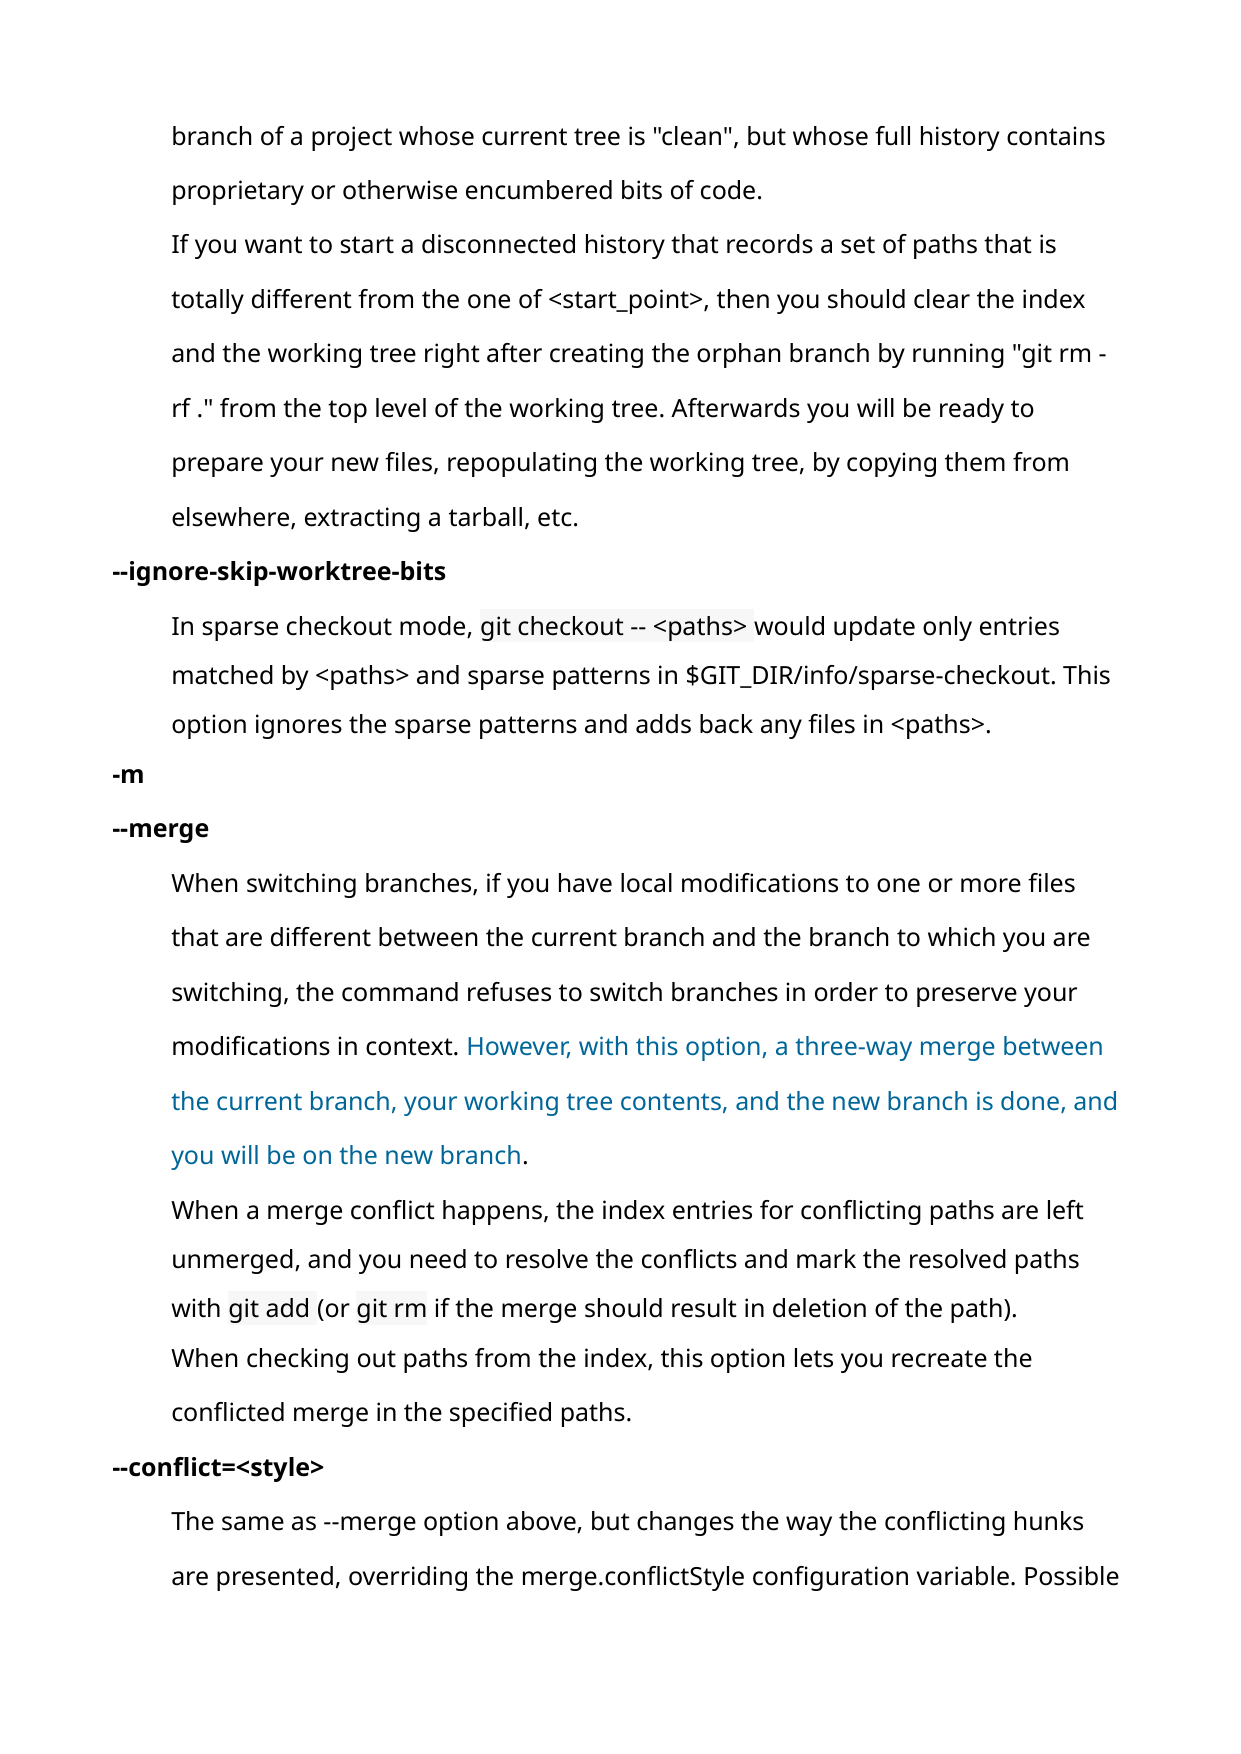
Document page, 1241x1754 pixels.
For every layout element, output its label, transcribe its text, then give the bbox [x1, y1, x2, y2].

list If you want to start a disconnected history that records a set of paths that is totally different from the one of <start_point>, then you should clear the index and the working tree right after creating the orphan branch by running "git rm -rf ." from the top level of the working tree. Afterwards you will be ready to prepare your new files, repopulating the working tree, by copying them from elsewhere, extracting a tarball, etc. [171, 227, 1122, 533]
list In sparse checkout mode, git checkout -- <paths> would update only entries matched by <paths> and sparse patterns in $GIT_DIR/info/sparse-checkout. This option ignores the sparse patterns and adds back any files in <paths>. [171, 608, 1122, 741]
list When switching branches, if you have local modifications to one or more files that are different between the current branch and the branch to which you are switching, the command refuses to switch branches in order to preserve your modifications in context. However, with this option, a three-way merge between the current branch, your working tree contents, and the new branch is done, and you will be on the new branch. [171, 866, 1122, 1172]
list When a merge conflict happens, the index entries for conflicting paths are left unmerged, and you need to resolve the conflicts and mark the resolved paths with git add (or git rm if the merge should result in deletion of the path). [171, 1192, 1122, 1325]
subtitle --conflict=<style> [112, 1449, 1122, 1483]
list When checking out paths from the index, this option lets you recreate the conflicted merge in the specified paths. [171, 1341, 1122, 1429]
list The same as --merge option above, but changes the way the conflicting hunks are presented, overriding the merge.conflictStyle configuration variable. Possible [171, 1504, 1122, 1592]
list branch of a project whose current tree is "clean", but whose full history contains proprietary or otherwise encumbered bits of code. [171, 118, 1122, 207]
subtitle --merge [112, 811, 1122, 845]
subtitle -m [112, 757, 1122, 791]
subtitle --ignore-skip-worktree-bits [112, 554, 1122, 588]
